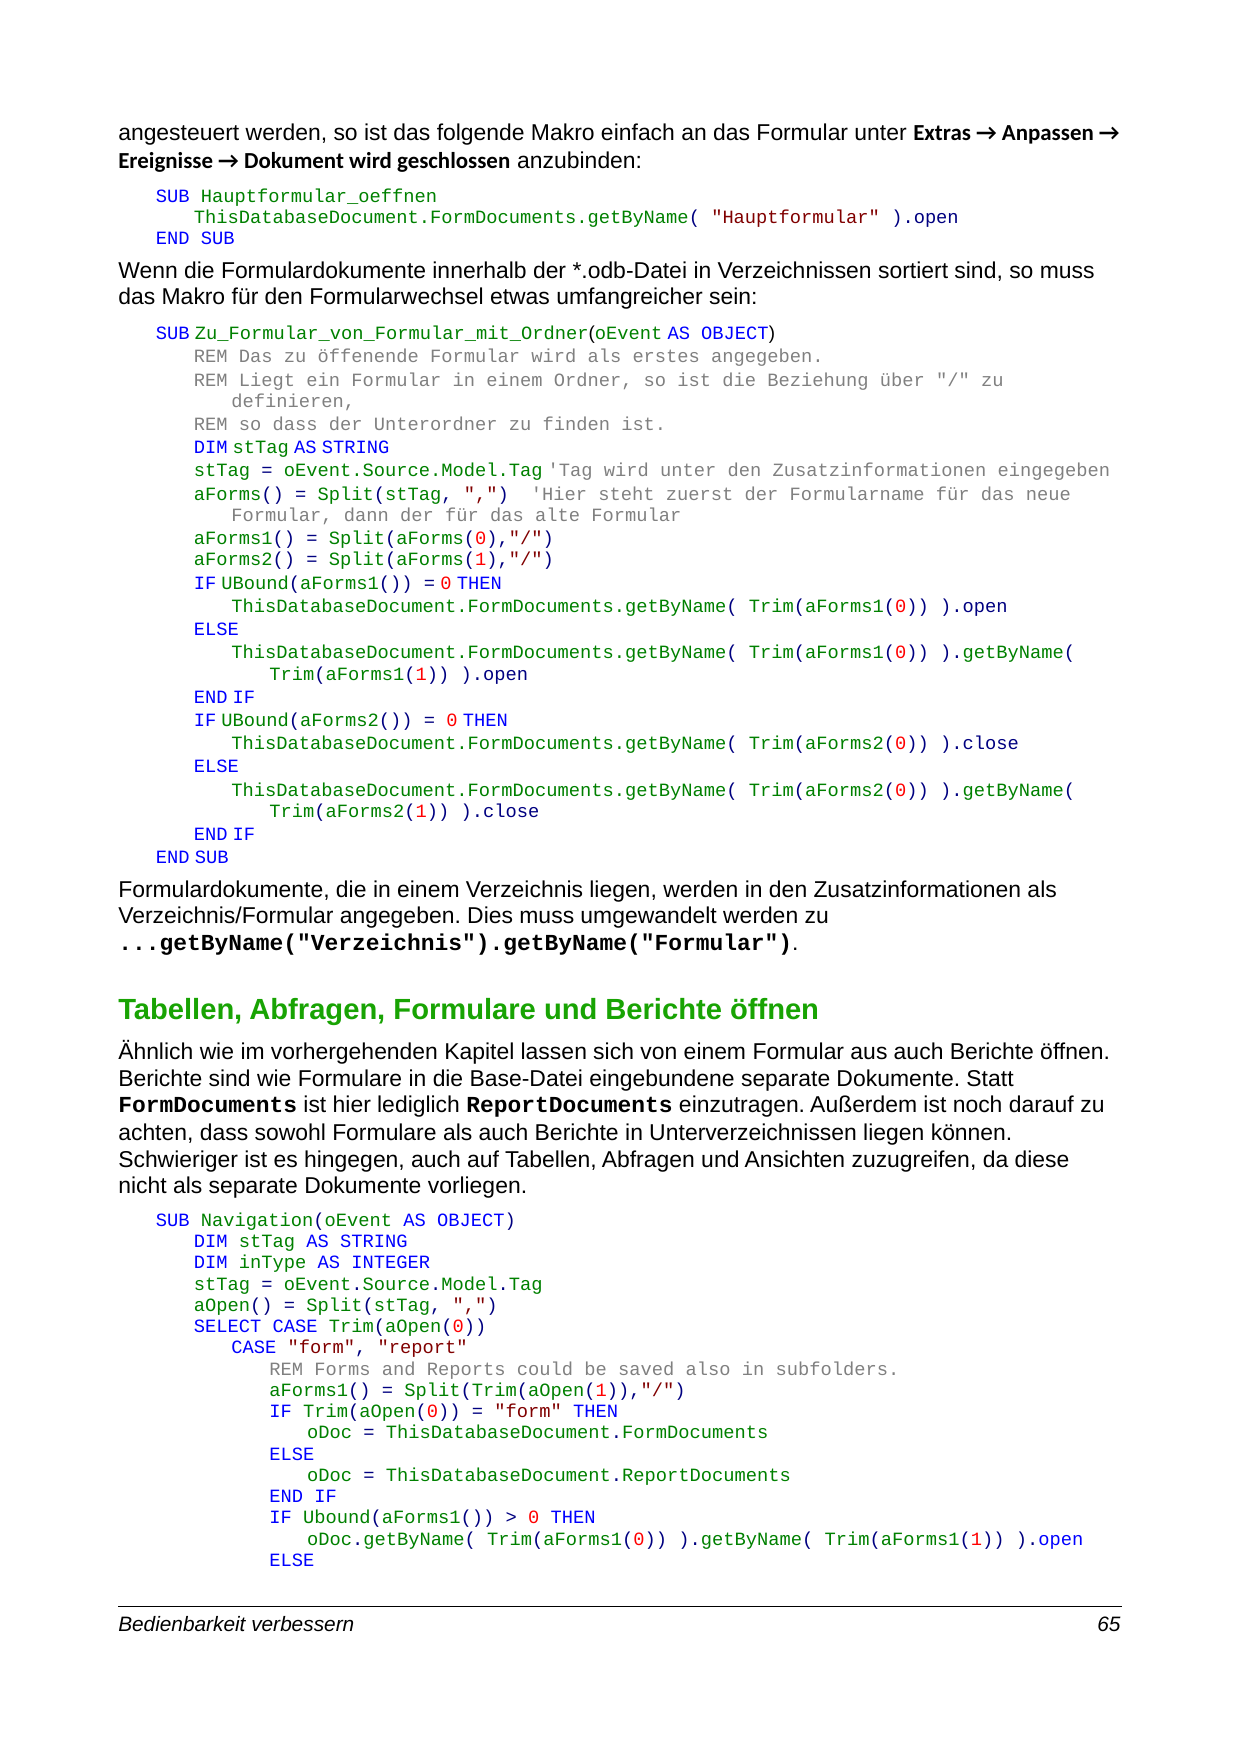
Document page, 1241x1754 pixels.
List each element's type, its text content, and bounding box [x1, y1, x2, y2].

text DIM stTag AS STRING [156, 436, 1122, 459]
text IF Ubound(aForms1()) > 0 THEN [156, 1508, 1122, 1529]
text ELSE [156, 755, 1122, 778]
text SELECT CASE Trim(aOpen(0)) [156, 1317, 1122, 1338]
text END IF [156, 686, 1122, 709]
text Trim(aForms2(1)) ).close [156, 802, 1122, 823]
text Ähnlich wie im vorhergehenden Kapitel lassen sich von einem Formular aus auch Berichte öffnen. Berichte sind wie Formulare in die Base-Datei eingebundene separate Dokumente. Statt FormDocuments ist hier lediglich ReportDocuments einzutragen. Außerdem ist noch darauf zu achten, dass sowohl Formulare als auch Berichte in Unterverzeichnissen liegen können. Schwieriger ist es hingegen, auch auf Tabellen, Abfragen und Ansichten zuzugreifen, da diese nicht als separate Dokumente vorliegen. [118, 1038, 1122, 1198]
text stTag = oEvent.Source.Model.Tag [156, 1274, 1122, 1296]
text aForms() = Split(stTag, ",") 'Hier steht zuerst der Formularname für das neue [156, 482, 1122, 506]
text Wenn die Formulardokumente innerhalb der *.odb-Datei in Verzeichnissen sortiert sind, so muss das Makro für den Formularwechsel etwas umfangreicher sein: [118, 257, 1122, 309]
text ELSE [156, 1551, 1122, 1572]
text ELSE [156, 618, 1122, 641]
text oDoc = ThisDatabaseDocument.ReportDocuments [156, 1466, 1122, 1487]
text REM Liegt ein Formular in einem Ordner, so ist die Beziehung über "/" zu [156, 368, 1122, 392]
text oDoc = ThisDatabaseDocument.FormDocuments [156, 1423, 1122, 1444]
text ThisDatabaseDocument.FormDocuments.getByName( Trim(aForms2(0)) ).getByName( [156, 778, 1122, 802]
text aOpen() = Split(stTag, ",") [156, 1296, 1122, 1317]
text Trim(aForms1(1)) ).open [156, 664, 1122, 686]
text aForms2() = Split(aForms(1),"/") [156, 550, 1122, 571]
text REM Das zu öffenende Formular wird als erstes angegeben. [156, 345, 1122, 368]
text DIM stTag AS STRING [156, 1232, 1122, 1253]
text Formular, dann der für das alte Formular [156, 506, 1122, 527]
text ThisDatabaseDocument.FormDocuments.getByName( Trim(aForms2(0)) ).close [156, 732, 1122, 755]
text IF Trim(aOpen(0)) = "form" THEN [156, 1402, 1122, 1423]
text angesteuert werden, so ist das folgende Makro einfach an das Formular unter Extras → Anpassen → Ereignisse → Dokument wird geschlossen anzubinden: [118, 118, 1122, 174]
text REM so dass der Unterordner zu finden ist. [156, 413, 1122, 436]
text REM Forms and Reports could be saved also in subfolders. [156, 1359, 1122, 1381]
text SUB Zu_Formular_von_Formular_mit_Ordner(oEvent AS OBJECT) [156, 322, 1122, 345]
text definieren, [156, 392, 1122, 413]
text IF UBound(aForms2()) = 0 THEN [156, 709, 1122, 732]
text CASE "form", "report" [156, 1338, 1122, 1359]
text aForms1() = Split(aForms(0),"/") [156, 527, 1122, 550]
subtitle Tabellen, Abfragen, Formulare und Berichte öffnen [118, 992, 1122, 1026]
text SUB Navigation(oEvent AS OBJECT) [156, 1211, 1122, 1232]
text END SUB [156, 846, 1122, 869]
text END SUB [156, 229, 1122, 250]
text ThisDatabaseDocument.FormDocuments.getByName( "Hauptformular" ).open [156, 208, 1122, 229]
text IF UBound(aForms1()) = 0 THEN [156, 571, 1122, 595]
text aForms1() = Split(Trim(aOpen(1)),"/") [156, 1381, 1122, 1402]
text DIM inType AS INTEGER [156, 1253, 1122, 1274]
text END IF [156, 823, 1122, 846]
text ELSE [156, 1444, 1122, 1466]
text oDoc.getByName( Trim(aForms1(0)) ).getByName( Trim(aForms1(1)) ).open [156, 1529, 1122, 1551]
text SUB Hauptformular_oeffnen [156, 187, 1122, 208]
text ThisDatabaseDocument.FormDocuments.getByName( Trim(aForms1(0)) ).open [156, 595, 1122, 618]
text ThisDatabaseDocument.FormDocuments.getByName( Trim(aForms1(0)) ).getByName( [156, 641, 1122, 664]
text stTag = oEvent.Source.Model.Tag 'Tag wird unter den Zusatzinformationen eingegeben [156, 459, 1122, 482]
text END IF [156, 1487, 1122, 1508]
text Formulardokumente, die in einem Verzeichnis liegen, werden in den Zusatzinformationen als Verzeichnis/Formular angegeben. Dies muss umgewandelt werden zu ...getByName("Verzeichnis").getByName("Formular"). [118, 876, 1122, 957]
